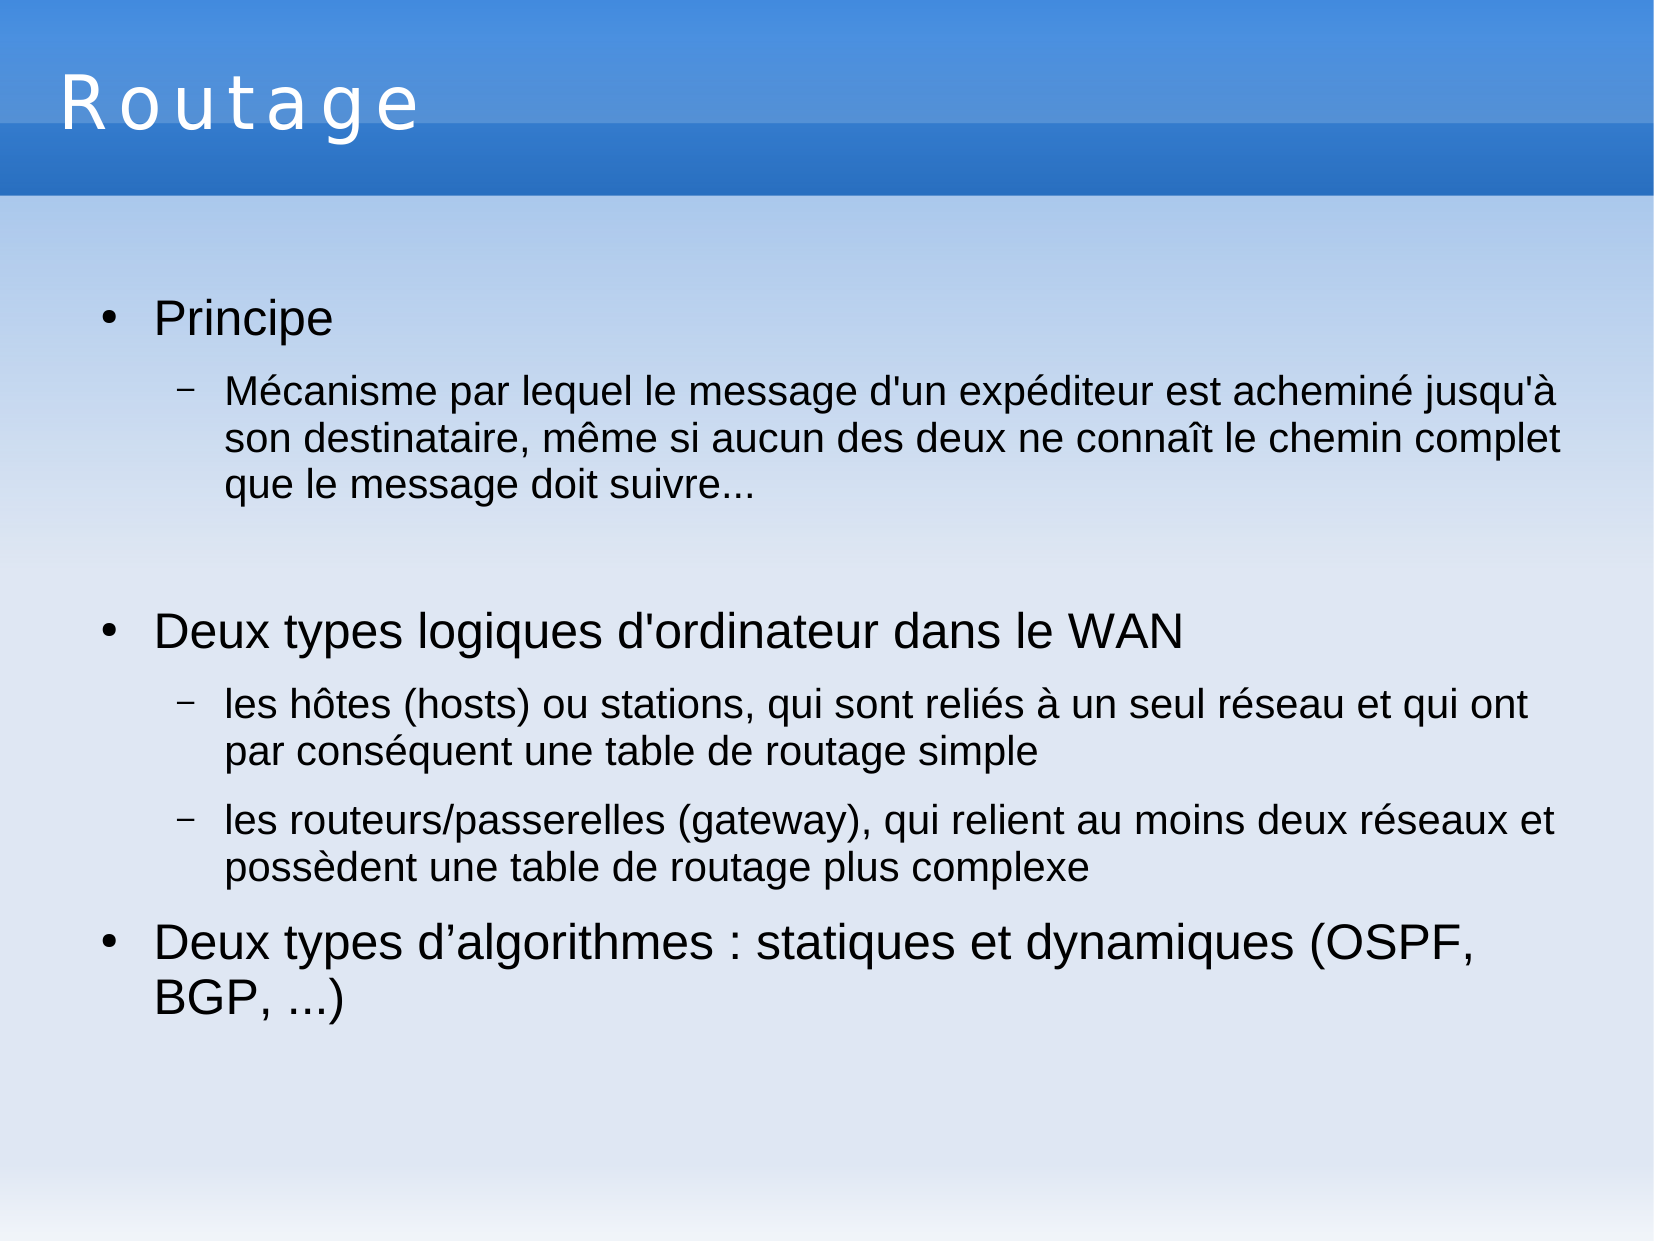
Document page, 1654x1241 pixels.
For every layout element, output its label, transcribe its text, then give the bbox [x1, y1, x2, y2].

picture [0, 0, 1654, 1241]
title Routage [59, 29, 1270, 178]
list Principe Mécanisme par lequel le message d'un expéditeur est acheminé jusqu'à son destinataire, même si aucun des deux ne connaît le chemin complet que le message doit suivre... Deux types logiques d'ordinateur dans le WAN les hôtes (hosts) ou stations, qui sont reliés à un seul réseau et qui ont par conséquent une table de routage simple les routeurs/passerelles (gateway), qui relient au moins deux réseaux et possèdent une table de routage plus complexe Deux types d’algorithmes : statiques et dynamiques (OSPF, BGP, ...) [82, 290, 1571, 1094]
